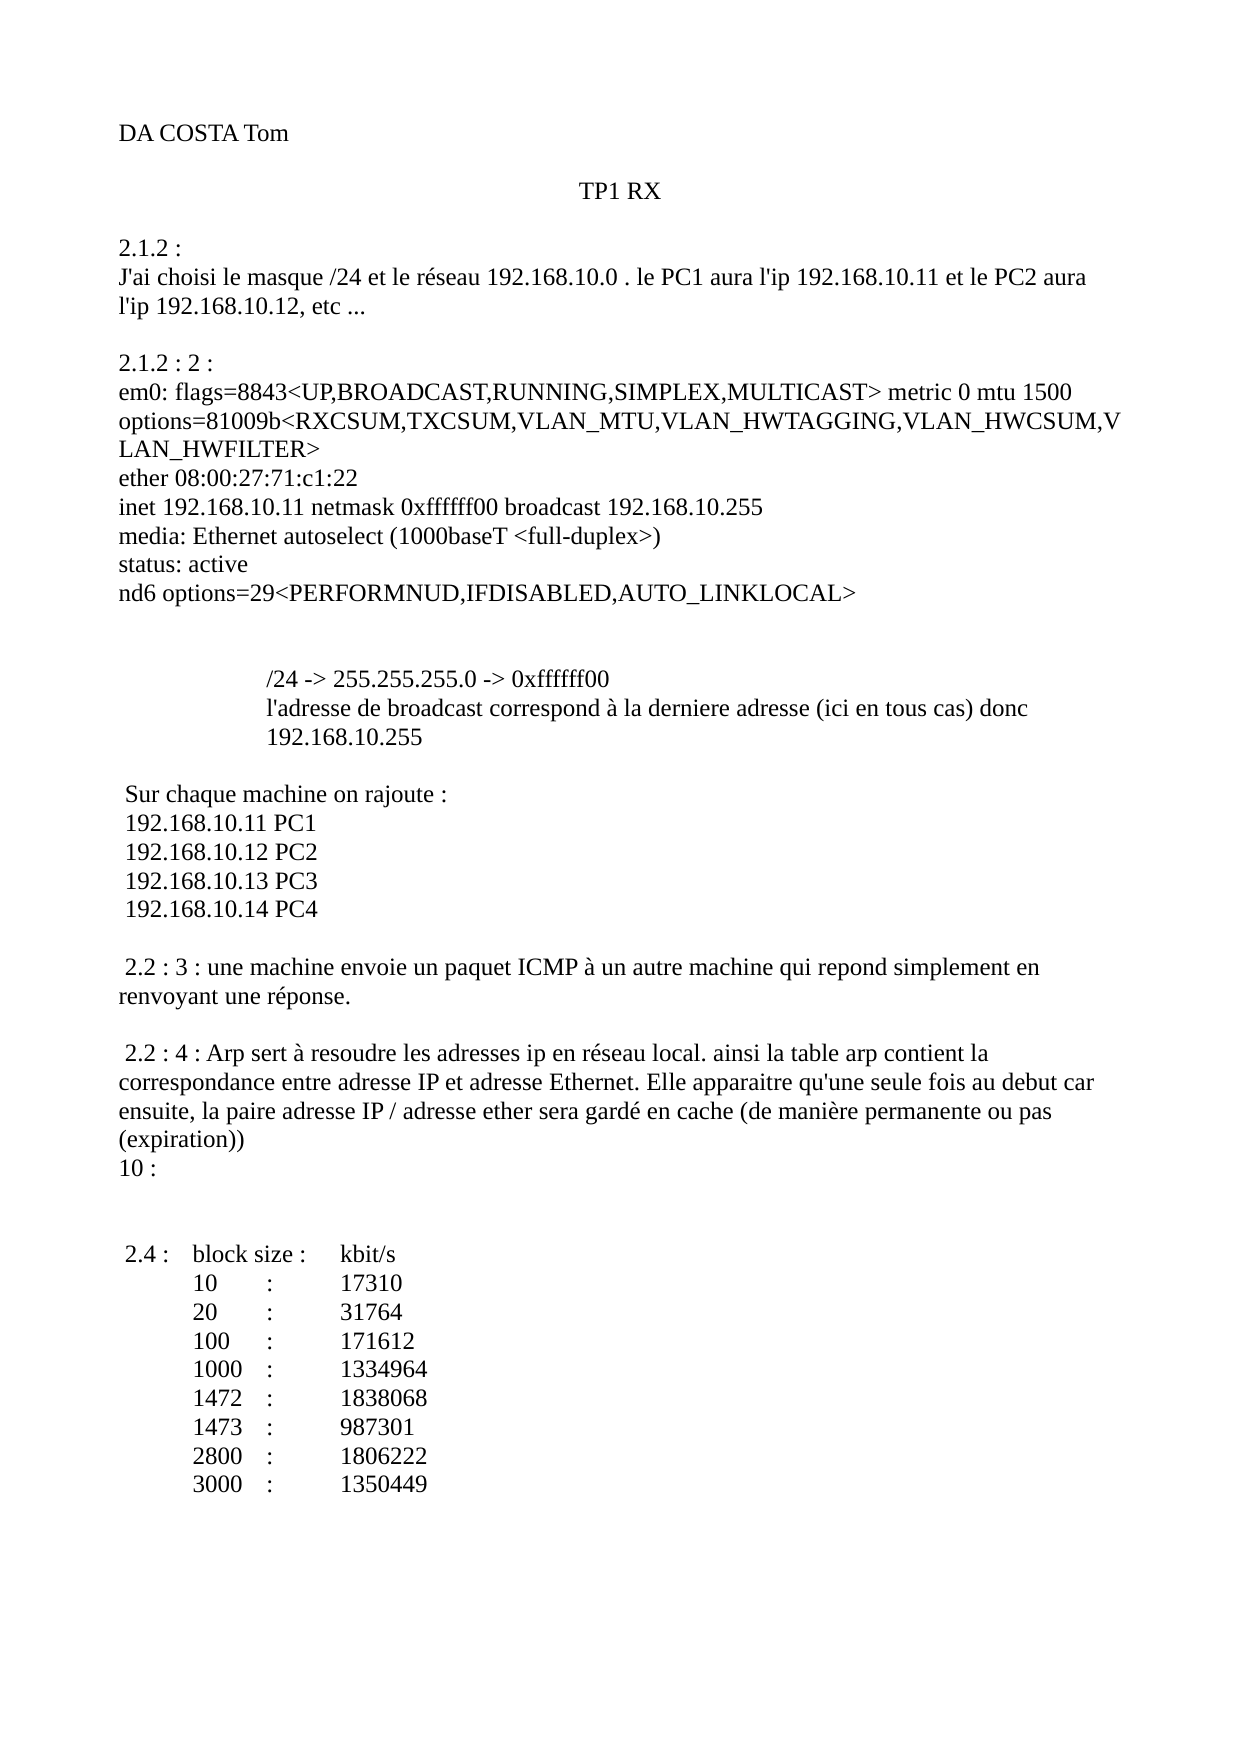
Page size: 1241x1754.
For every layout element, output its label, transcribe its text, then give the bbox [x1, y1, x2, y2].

text media: Ethernet autoselect (1000baseT <full-duplex>) [118, 521, 1122, 549]
text status: active [118, 549, 1122, 578]
text 2.1.2 : [118, 233, 1122, 262]
text 20 : 31764 [118, 1297, 1122, 1326]
text 1000 : 1334964 [118, 1354, 1122, 1383]
text Sur chaque machine on rajoute : [118, 779, 1122, 808]
text 2.2 : 3 : une machine envoie un paquet ICMP à un autre machine qui repond simplement en renvoyant une réponse. [118, 952, 1122, 1009]
text DA COSTA Tom [118, 118, 1122, 147]
text options=81009b<RXCSUM,TXCSUM,VLAN_MTU,VLAN_HWTAGGING,VLAN_HWCSUM,VLAN_HWFILTER> [118, 406, 1122, 463]
text ether 08:00:27:71:c1:22 [118, 463, 1122, 492]
text 3000 : 1350449 [118, 1469, 1122, 1498]
text 10 : [118, 1153, 1122, 1182]
text em0: flags=8843<UP,BROADCAST,RUNNING,SIMPLEX,MULTICAST> metric 0 mtu 1500 [118, 377, 1122, 406]
text 192.168.10.12 PC2 [118, 837, 1122, 866]
text 100 : 171612 [118, 1326, 1122, 1354]
text 192.168.10.14 PC4 [118, 894, 1122, 923]
text 192.168.10.13 PC3 [118, 866, 1122, 894]
text TP1 RX [118, 176, 1122, 204]
text nd6 options=29<PERFORMNUD,IFDISABLED,AUTO_LINKLOCAL> [118, 578, 1122, 607]
text 2.2 : 4 : Arp sert à resoudre les adresses ip en réseau local. ainsi la table arp contient la correspondance entre adresse IP et adresse Ethernet. Elle apparaitre qu'une seule fois au debut car ensuite, la paire adresse IP / adresse ether sera gardé en cache (de manière permanente ou pas (expiration)) [118, 1038, 1122, 1153]
text J'ai choisi le masque /24 et le réseau 192.168.10.0 . le PC1 aura l'ip 192.168.10.11 et le PC2 aura l'ip 192.168.10.12, etc ... [118, 262, 1122, 319]
text l'adresse de broadcast correspond à la derniere adresse (ici en tous cas) donc 192.168.10.255 [118, 693, 1122, 751]
text inet 192.168.10.11 netmask 0xffffff00 broadcast 192.168.10.255 [118, 492, 1122, 521]
text 2.1.2 : 2 : [118, 348, 1122, 377]
text 2800 : 1806222 [118, 1441, 1122, 1469]
text /24 -> 255.255.255.0 -> 0xffffff00 [118, 664, 1122, 693]
text 2.4 : block size : kbit/s [118, 1239, 1122, 1268]
text 192.168.10.11 PC1 [118, 808, 1122, 837]
text 1473 : 987301 [118, 1412, 1122, 1441]
text 10 : 17310 [118, 1268, 1122, 1297]
text 1472 : 1838068 [118, 1383, 1122, 1412]
